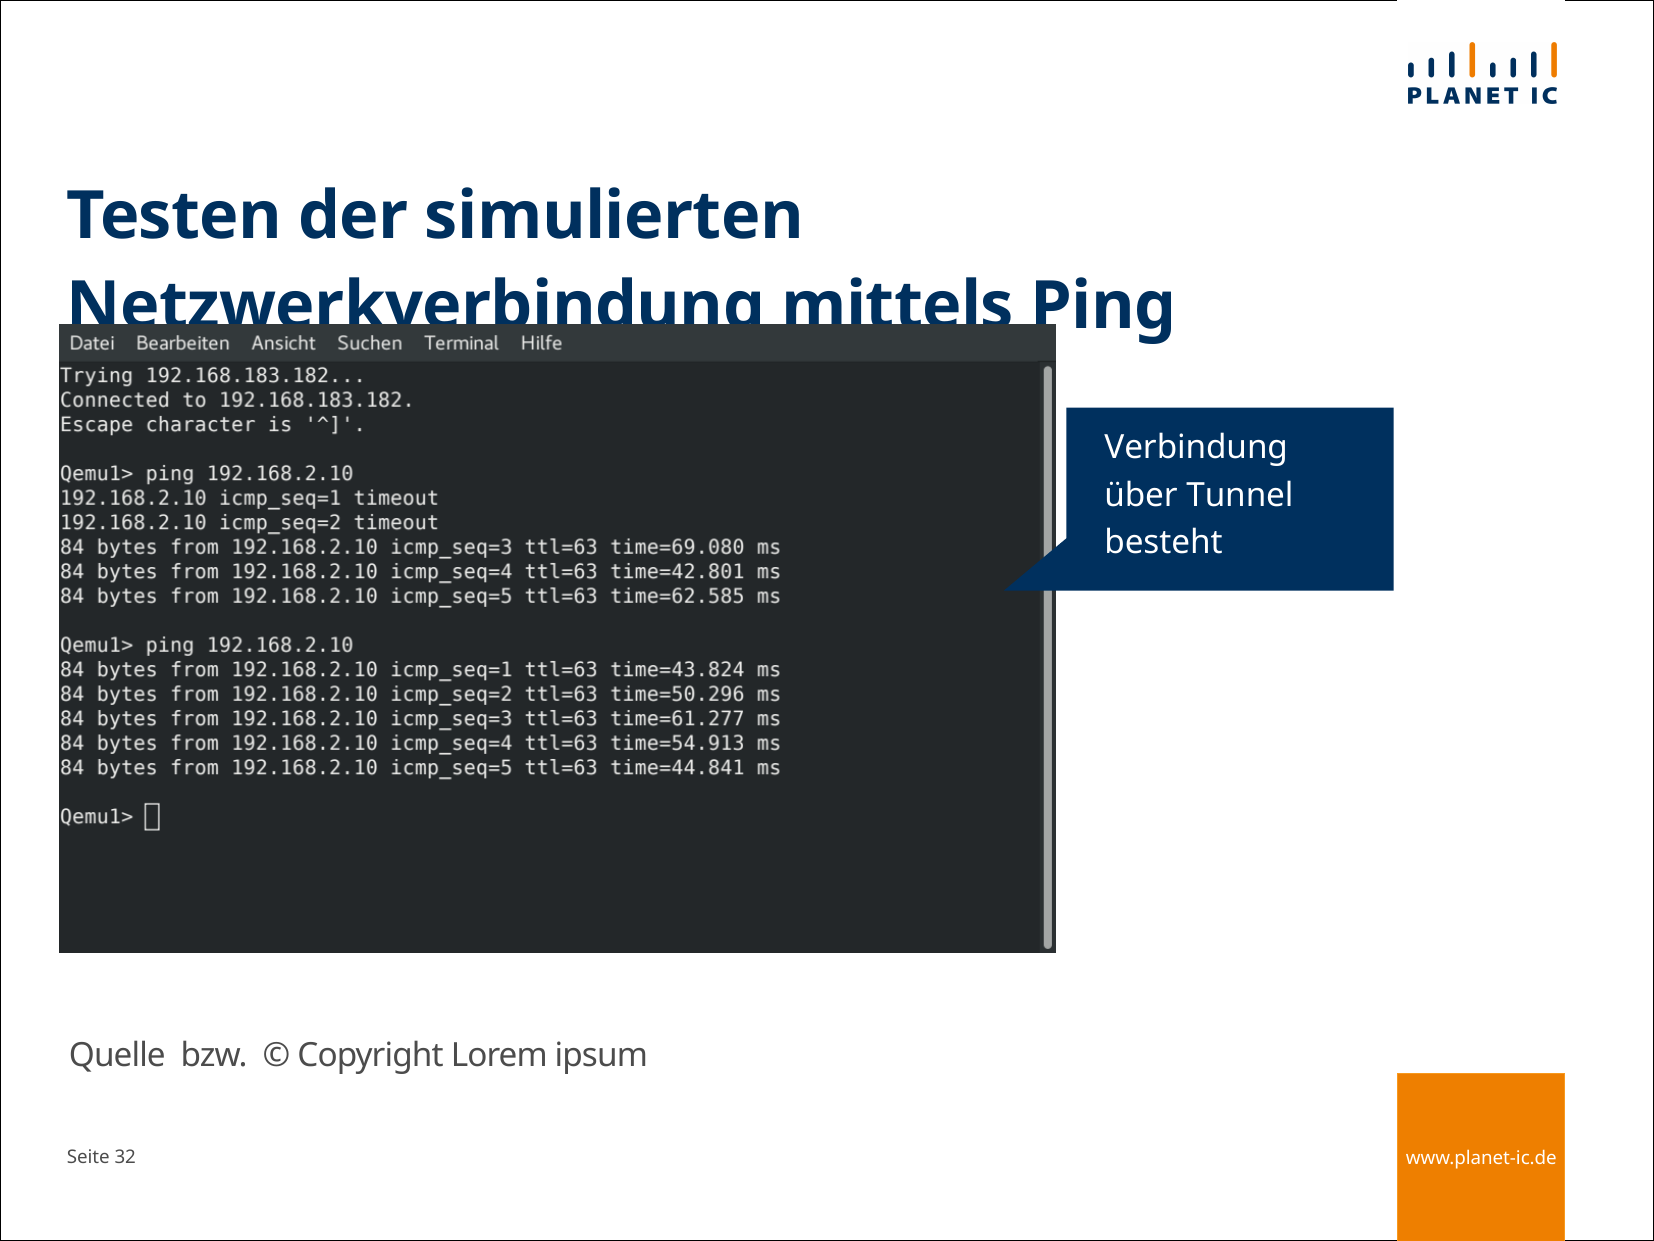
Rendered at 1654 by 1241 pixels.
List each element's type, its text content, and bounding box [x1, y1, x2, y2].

text_box Quelle bzw. © Copyright Lorem ipsum [68, 1027, 1047, 1087]
picture [59, 324, 1056, 953]
text_box [1003, 407, 1394, 591]
picture [1408, 42, 1557, 104]
text_box Verbindung über Tunnel besteht [1104, 421, 1359, 573]
text_box Testen der simulierten Netzwerkverbindung mittels Ping [66, 166, 1332, 231]
